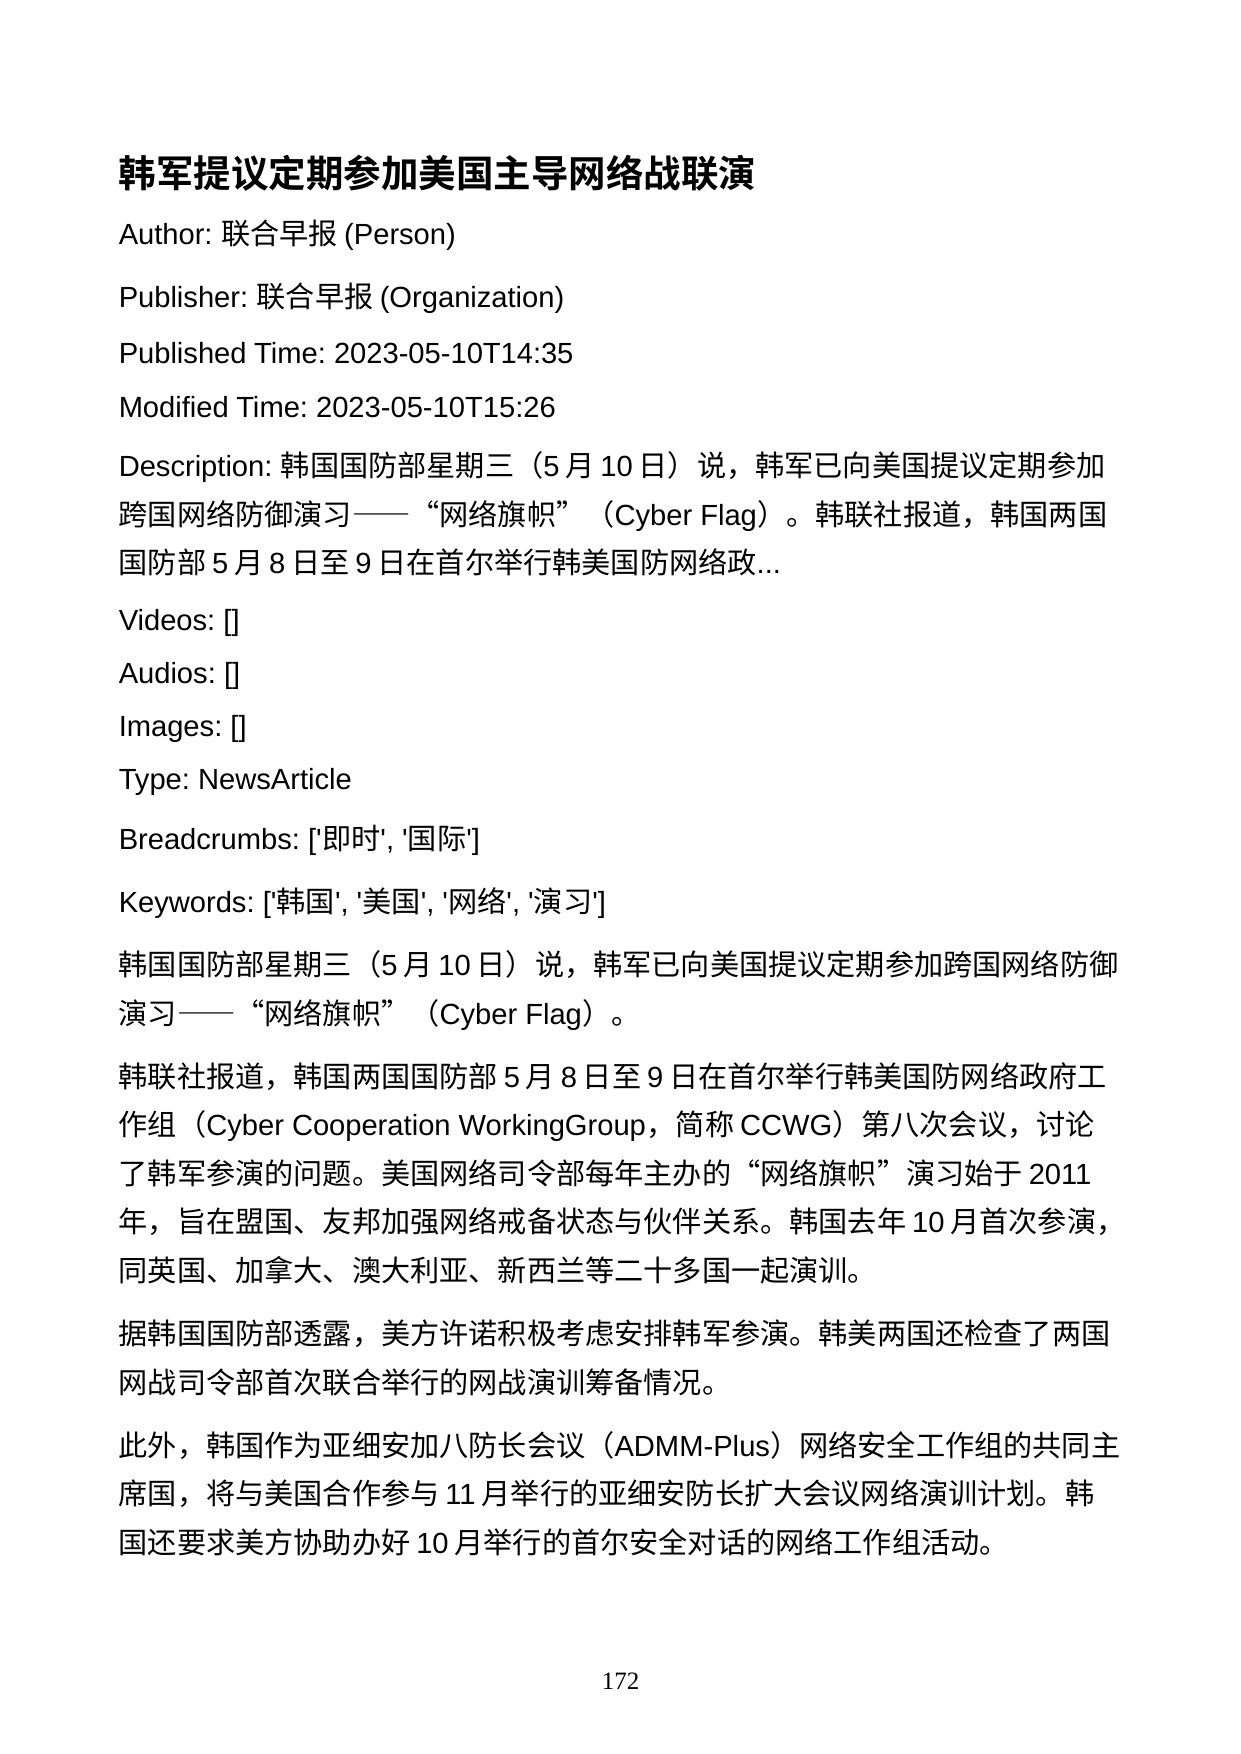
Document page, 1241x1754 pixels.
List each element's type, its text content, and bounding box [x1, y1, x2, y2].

text Type: NewsArticle [118, 762, 1122, 796]
text Publisher: 联合早报 (Organization) [118, 273, 1122, 316]
text Audios: [] [118, 656, 1122, 690]
text 此外，韩国作为亚细安加八防长会议（ADMM-Plus）网络安全工作组的共同主席国，将与美国合作参与11月举行的亚细安防长扩大会议网络演训计划。韩国还要求美方协助办好10月举行的首尔安全对话的网络工作组活动。 [118, 1422, 1122, 1562]
text 韩国国防部星期三（5月10日）说，韩军已向美国提议定期参加跨国网络防御演习——“网络旗帜”（Cyber Flag）。 [118, 942, 1122, 1033]
text Images: [] [118, 709, 1122, 743]
subtitle 韩军提议定期参加美国主导网络战联演 [118, 143, 1122, 198]
text Author: 联合早报 (Person) [118, 210, 1122, 253]
text Modified Time: 2023-05-10T15:26 [118, 390, 1122, 423]
text Published Time: 2023-05-10T14:35 [118, 337, 1122, 370]
text 据韩国国防部透露，美方许诺积极考虑安排韩军参演。韩美两国还检查了两国网战司令部首次联合举行的网战演训筹备情况。 [118, 1311, 1122, 1402]
text 韩联社报道，韩国两国国防部5月8日至9日在首尔举行韩美国防网络政府工作组（Cyber Cooperation WorkingGroup，简称CCWG）第八次会议，讨论了韩军参演的问题。美国网络司令部每年主办的“网络旗帜”演习始于2011年，旨在盟国、友邦加强网络戒备状态与伙伴关系。韩国去年10月首次参演，同英国、加拿大、澳大利亚、新西兰等二十多国一起演训。 [118, 1053, 1122, 1290]
text Breadcrumbs: ['即时', '国际'] [118, 816, 1122, 858]
text Description: 韩国国防部星期三（5月10日）说，韩军已向美国提议定期参加跨国网络防御演习——“网络旗帜”（Cyber Flag）。韩联社报道，韩国两国国防部5月8日至9日在首尔举行韩美国防网络政... [118, 443, 1122, 582]
text Keywords: ['韩国', '美国', '网络', '演习'] [118, 879, 1122, 921]
text Videos: [] [118, 603, 1122, 637]
